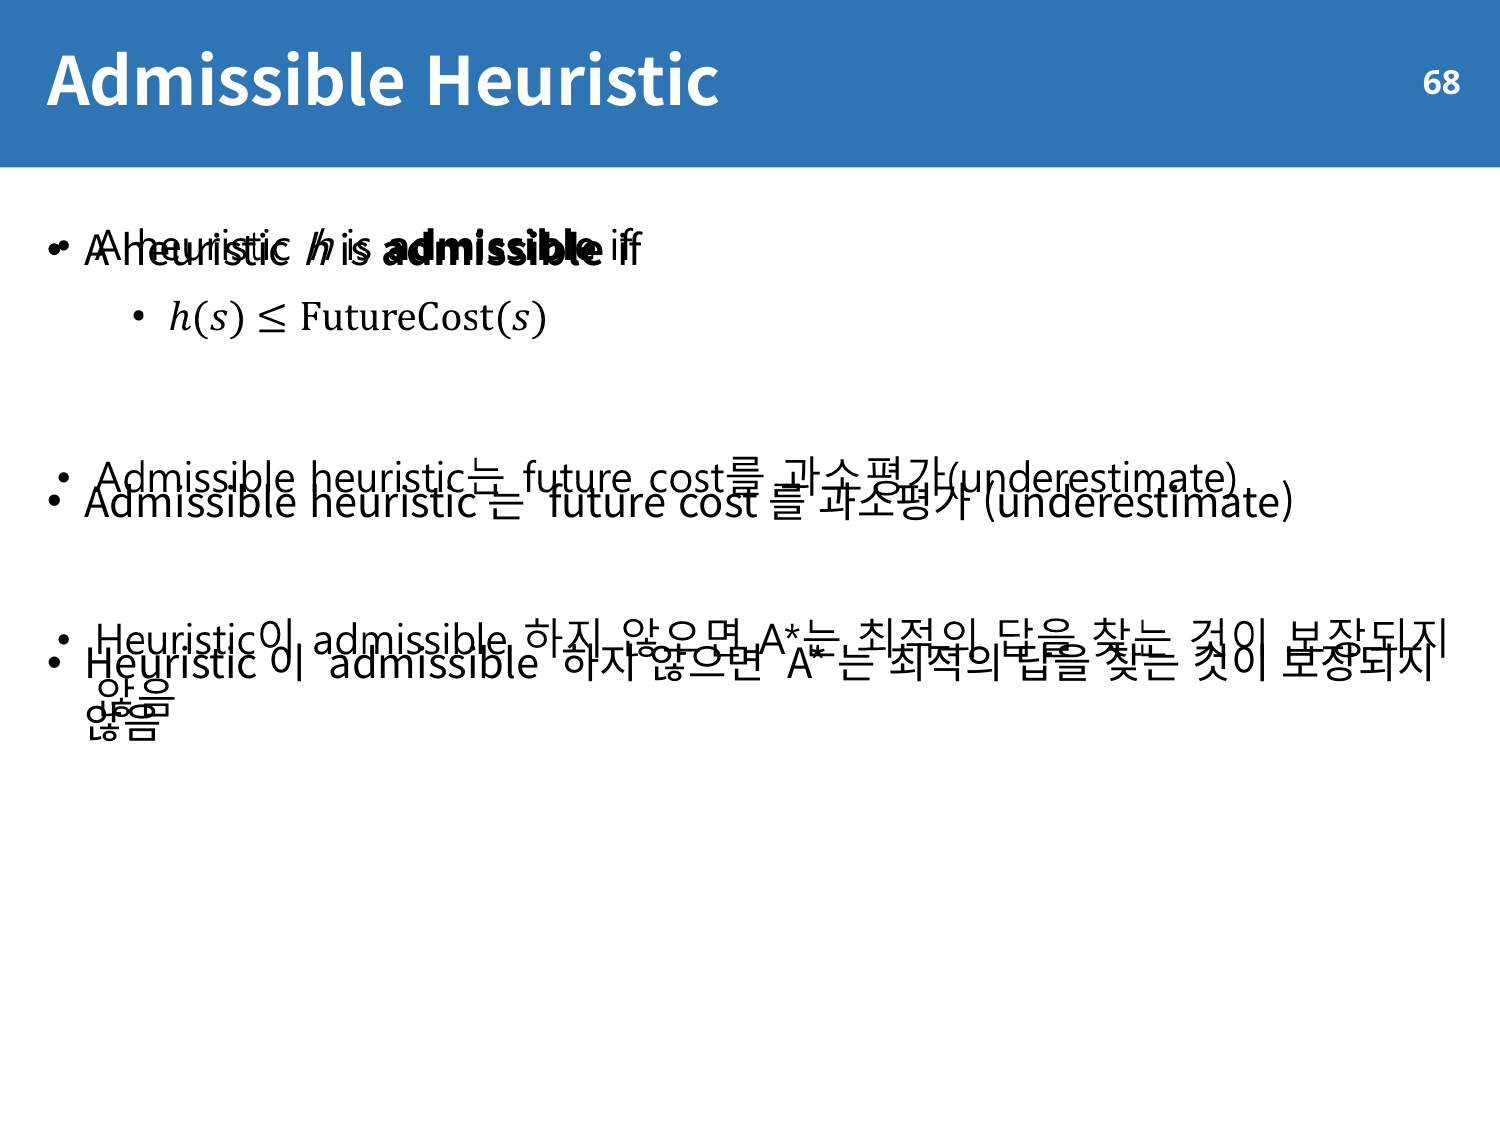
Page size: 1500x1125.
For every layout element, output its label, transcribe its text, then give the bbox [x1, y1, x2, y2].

list [32, 206, 1476, 1100]
slide_number [1273, 53, 1476, 114]
title Admissible Heuristic [32, 20, 1476, 148]
